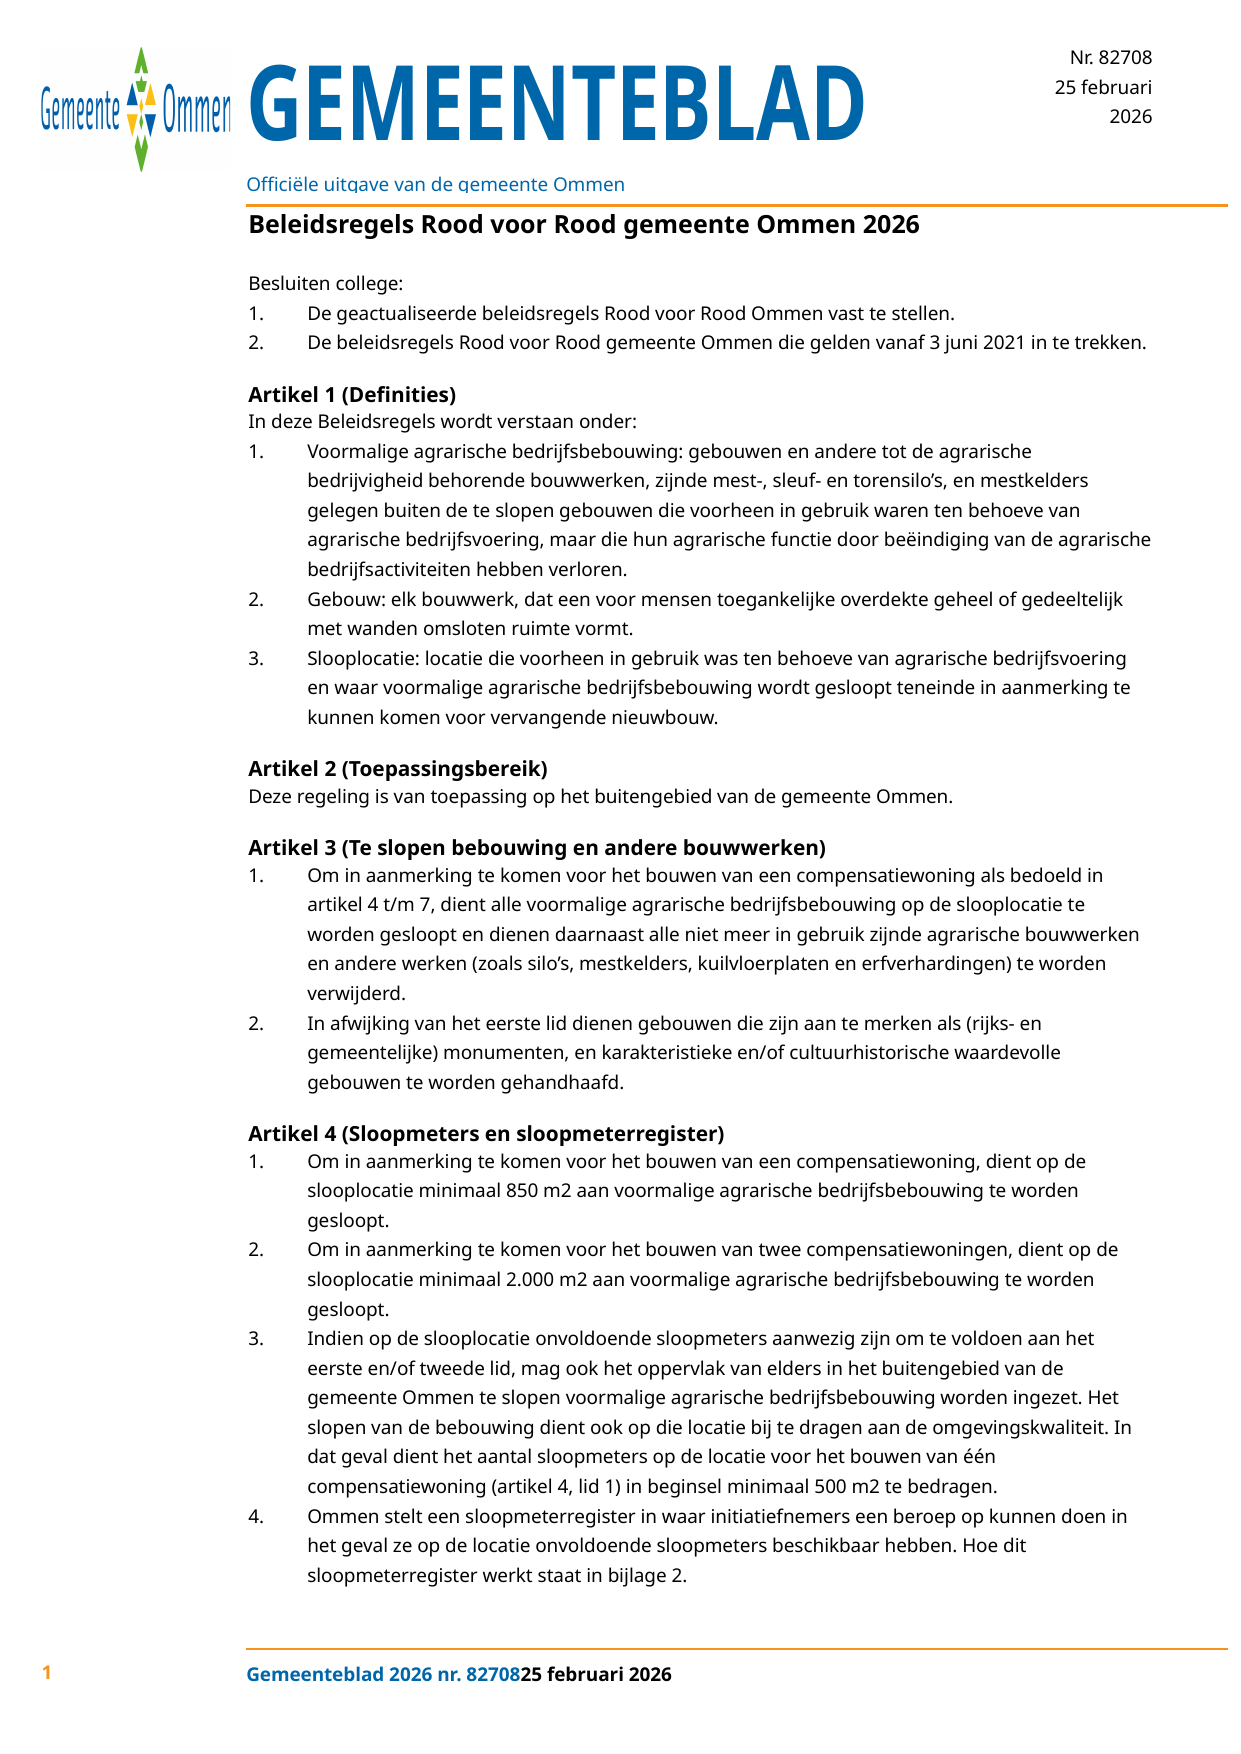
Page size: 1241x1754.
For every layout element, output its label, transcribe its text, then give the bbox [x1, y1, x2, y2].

text Artikel 3 (Te slopen bebouwing en andere bouwwerken) [248, 833, 1152, 862]
list Om in aanmerking te komen voor het bouwen van een compensatiewoning als bedoeld in artikel 4 t/m 7, dient alle voormalige agrarische bedrijfsbebouwing op de slooplocatie te worden gesloopt en dienen daarnaast alle niet meer in gebruik zijnde agrarische bouwwerken en andere werken (zoals silo’s, mestkelders, kuilvloerplaten en erfverhardingen) te worden verwijderd. [248, 862, 1152, 1006]
list De beleidsregels Rood voor Rood gemeente Ommen die gelden vanaf 3 juni 2021 in te trekken. [248, 329, 1152, 355]
text Deze regeling is van toepassing op het buitengebied van de gemeente Ommen. [248, 783, 1152, 809]
list Slooplocatie: locatie die voorheen in gebruik was ten behoeve van agrarische bedrijfsvoering en waar voormalige agrarische bedrijfsbebouwing wordt gesloopt teneinde in aanmerking te kunnen komen voor vervangende nieuwbouw. [248, 645, 1152, 730]
picture [41, 47, 231, 172]
list De geactualiseerde beleidsregels Rood voor Rood Ommen vast te stellen. [248, 300, 1152, 326]
list Gebouw: elk bouwwerk, dat een voor mensen toegankelijke overdekte geheel of gedeeltelijk met wanden omsloten ruimte vormt. [248, 586, 1152, 641]
list Om in aanmerking te komen voor het bouwen van een compensatiewoning, dient op de slooplocatie minimaal 850 m2 aan voormalige agrarische bedrijfsbebouwing te worden gesloopt. [248, 1148, 1152, 1233]
text Artikel 4 (Sloopmeters en sloopmeterregister) [248, 1119, 1152, 1148]
list Ommen stelt een sloopmeterregister in waar initiatiefnemers een beroep op kunnen doen in het geval ze op de locatie onvoldoende sloopmeters beschikbaar hebben. Hoe dit sloopmeterregister werkt staat in bijlage 2. [248, 1503, 1152, 1588]
list Indien op de slooplocatie onvoldoende sloopmeters aanwezig zijn om te voldoen aan het eerste en/of tweede lid, mag ook het oppervlak van elders in het buitengebied van de gemeente Ommen te slopen voormalige agrarische bedrijfsbebouwing worden ingezet. Het slopen van de bebouwing dient ook op die locatie bij te dragen aan de omgevingskwaliteit. In dat geval dient het aantal sloopmeters op de locatie voor het bouwen van één compensatiewoning (artikel 4, lid 1) in beginsel minimaal 500 m2 te bedragen. [248, 1325, 1152, 1499]
list In afwijking van het eerste lid dienen gebouwen die zijn aan te merken als (rijks- en gemeentelijke) monumenten, en karakteristieke en/of cultuurhistorische waardevolle gebouwen te worden gehandhaafd. [248, 1010, 1152, 1095]
text In deze Beleidsregels wordt verstaan onder: [248, 408, 1152, 434]
list Voormalige agrarische bedrijfsbebouwing: gebouwen en andere tot de agrarische bedrijvigheid behorende bouwwerken, zijnde mest-, sleuf- en torensilo’s, en mestkelders gelegen buiten de te slopen gebouwen die voorheen in gebruik waren ten behoeve van agrarische bedrijfsvoering, maar die hun agrarische functie door beëindiging van de agrarische bedrijfsactiviteiten hebben verloren. [248, 438, 1152, 582]
list Om in aanmerking te komen voor het bouwen van twee compensatiewoningen, dient op de slooplocatie minimaal 2.000 m2 aan voormalige agrarische bedrijfsbebouwing te worden gesloopt. [248, 1237, 1152, 1321]
text Besluiten college: [248, 270, 1152, 296]
text Beleidsregels Rood voor Rood gemeente Ommen 2026 [248, 207, 1152, 241]
text Artikel 2 (Toepassingsbereik) [248, 754, 1152, 783]
text Artikel 1 (Definities) [248, 380, 1152, 408]
